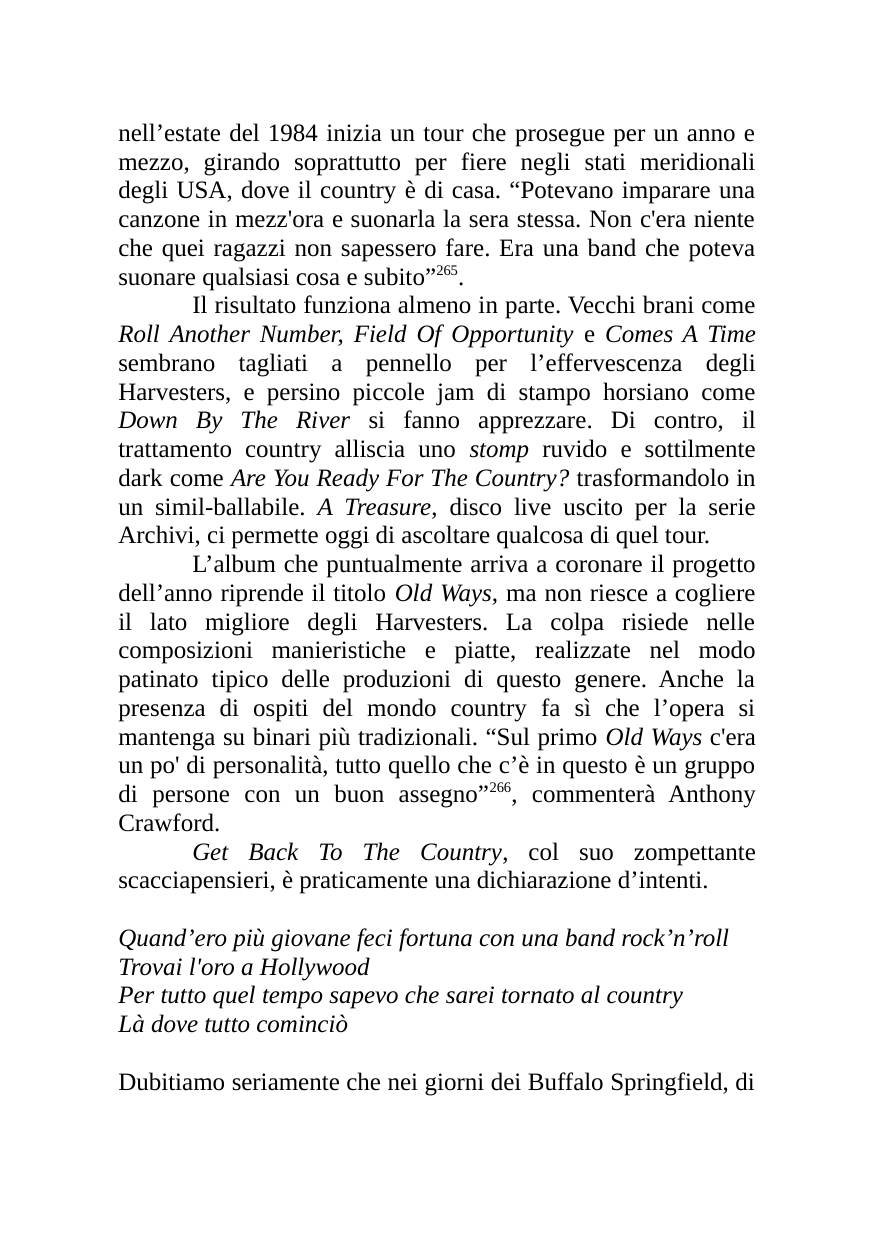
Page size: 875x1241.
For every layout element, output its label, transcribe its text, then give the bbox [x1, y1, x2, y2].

text Dubitiamo seriamente che nei giorni dei Buffalo Springfield, di [118, 1067, 756, 1096]
text Get Back To The Country, col suo zompettante scacciapensieri, è praticamente una dichiarazione d’intenti. [118, 837, 756, 894]
text L’album che puntualmente arriva a coronare il progetto dell’anno riprende il titolo Old Ways, ma non riesce a cogliere il lato migliore degli Harvesters. La colpa risiede nelle composizioni manieristiche e piatte, realizzate nel modo patinato tipico delle produzioni di questo genere. Anche la presenza di ospiti del mondo country fa sì che l’opera si mantenga su binari più tradizionali. “Sul primo Old Ways c'era un po' di personalità, tutto quello che c’è in questo è un gruppo di persone con un buon assegno”, commenterà Anthony Crawford. [118, 549, 756, 837]
text Per tutto quel tempo sapevo che sarei tornato al country [118, 981, 756, 1009]
text Quand’ero più giovane feci fortuna con una band rock’n’roll [118, 923, 756, 952]
text nell’estate del 1984 inizia un tour che prosegue per un anno e mezzo, girando soprattutto per fiere negli stati meridionali degli USA, dove il country è di casa. “Potevano imparare una canzone in mezz'ora e suonarla la sera stessa. Non c'era niente che quei ragazzi non sapessero fare. Era una band che poteva suonare qualsiasi cosa e subito”. [118, 118, 756, 291]
text Il risultato funziona almeno in parte. Vecchi brani come Roll Another Number, Field Of Opportunity e Comes A Time sembrano tagliati a pennello per l’effervescenza degli Harvesters, e persino piccole jam di stampo horsiano come Down By The River si fanno apprezzare. Di contro, il trattamento country alliscia uno stomp ruvido e sottilmente dark come Are You Ready For The Country? trasformandolo in un simil-ballabile. A Treasure, disco live uscito per la serie Archivi, ci permette oggi di ascoltare qualcosa di quel tour. [118, 291, 756, 549]
text Là dove tutto cominciò [118, 1009, 756, 1038]
text Trovai l'oro a Hollywood [118, 952, 756, 981]
